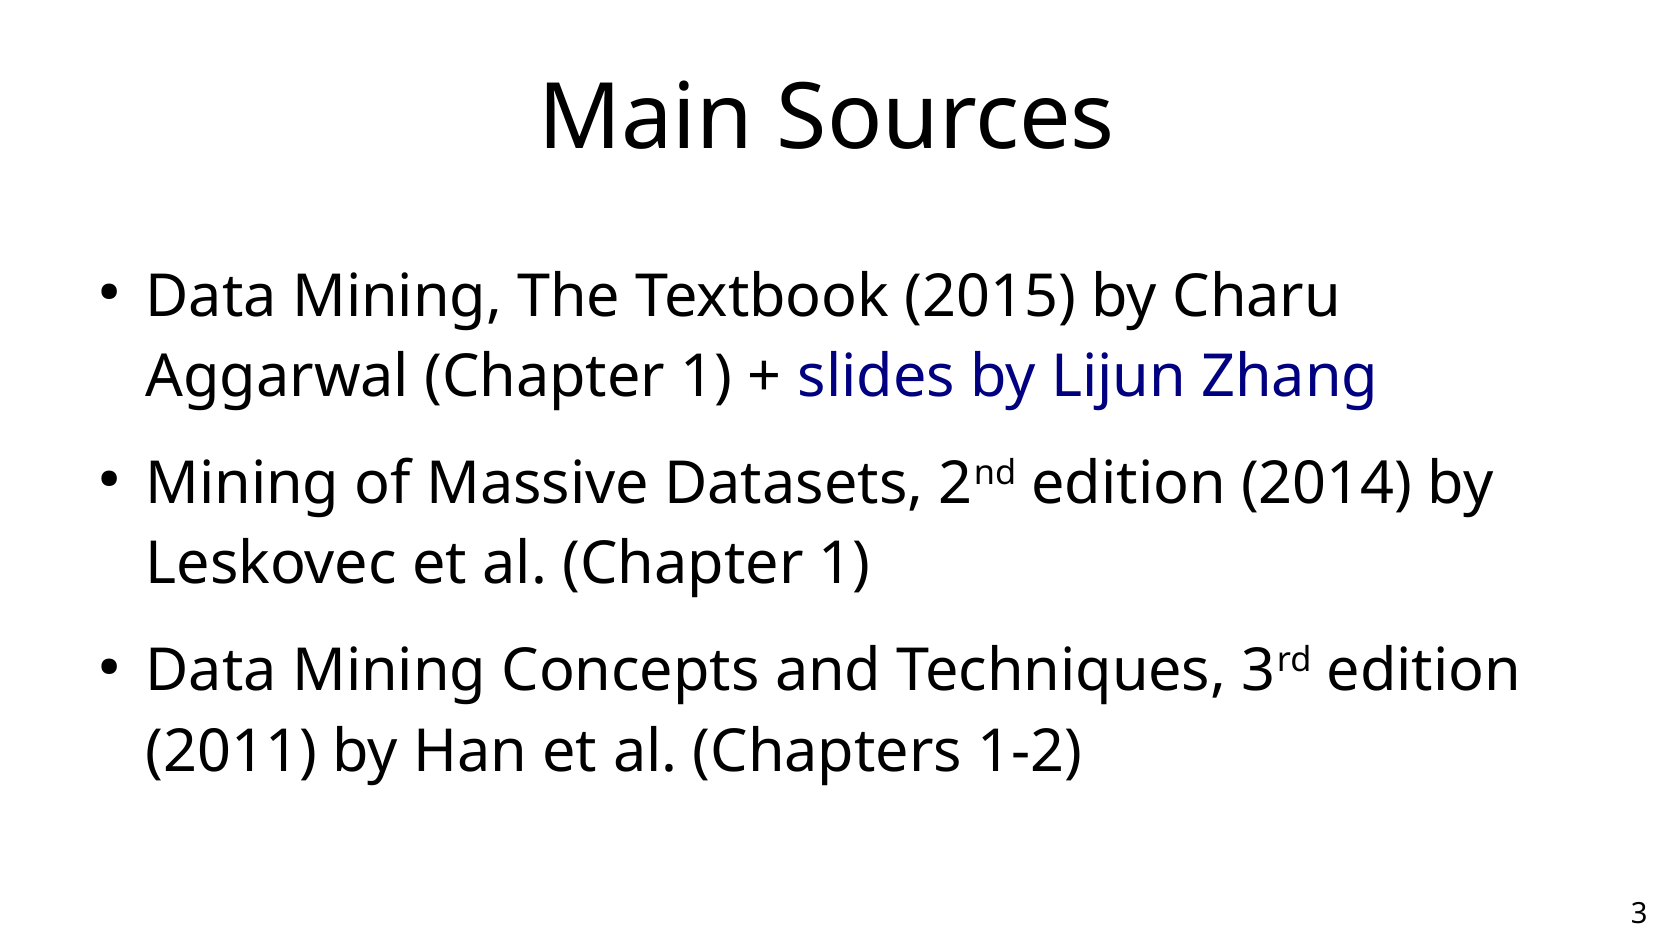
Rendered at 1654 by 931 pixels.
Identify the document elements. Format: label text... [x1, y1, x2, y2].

list Data Mining, The Textbook (2015) by Charu Aggarwal (Chapter 1) + slides by Lijun Zhang Mining of Massive Datasets, 2nd edition (2014) by Leskovec et al. (Chapter 1) Data Mining Concepts and Techniques, 3rd edition (2011) by Han et al. (Chapters 1-2) [82, 253, 1571, 793]
title Main Sources [82, 1, 1571, 226]
